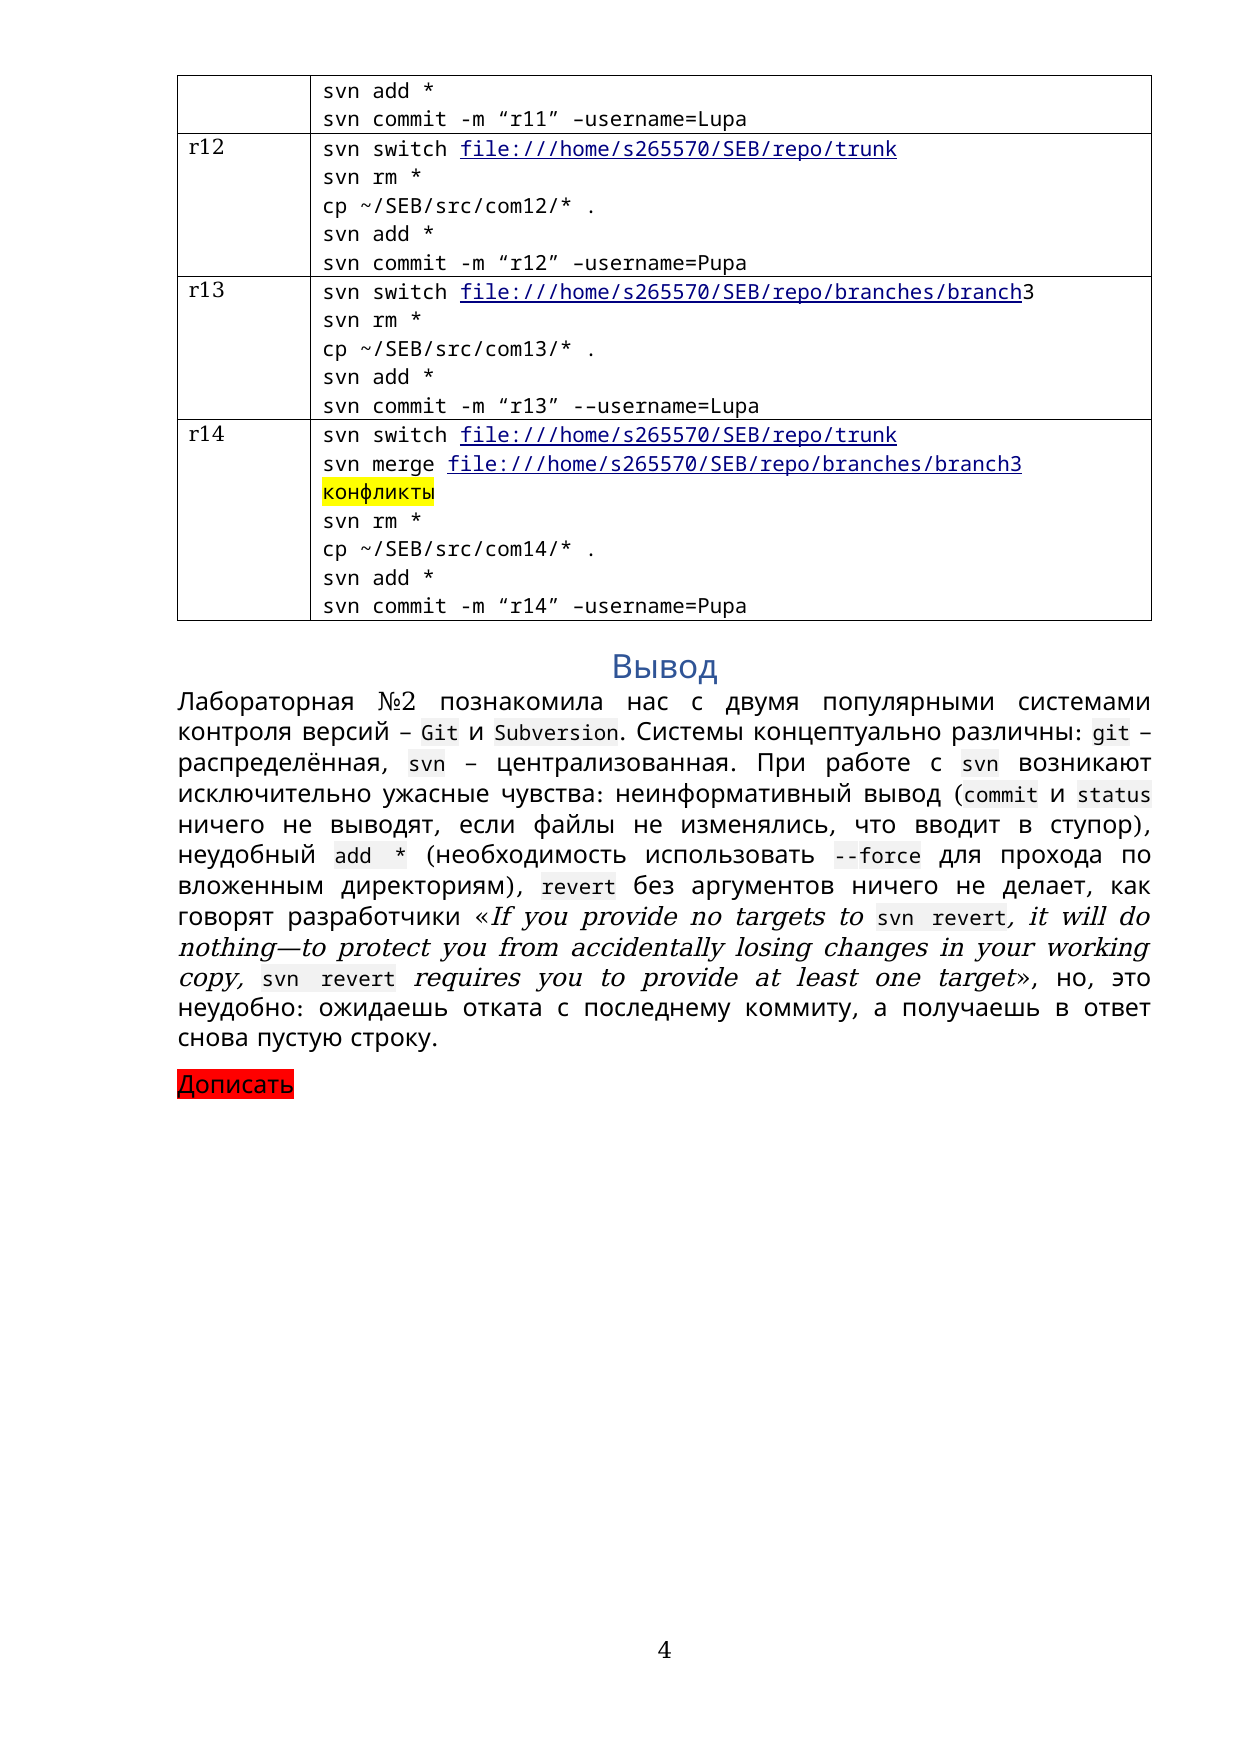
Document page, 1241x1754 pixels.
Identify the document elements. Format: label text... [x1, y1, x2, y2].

table_cell svn switch file:///home/s265570/SEB/repo/trunk svn merge file:///home/s265570/SEB/repo/branches/branch3 конфликты svn rm * cp ~/SEB/src/com14/* . svn add * svn commit -m “r14” –username=Pupa [311, 420, 1151, 619]
subtitle Вывод [177, 646, 1152, 686]
table_cell r13 [178, 277, 310, 419]
table_cell svn add * svn commit -m “r11” –username=Lupa [311, 76, 1151, 133]
table_cell svn switch file:///home/s265570/SEB/repo/branches/branch3 svn rm * cp ~/SEB/src/com13/* . svn add * svn commit -m “r13” -–username=Lupa [311, 277, 1151, 419]
text Лабораторная №2 познакомила нас с двумя популярными системами контроля версий – Git и Subversion. Системы концептуально различны: git – распределённая, svn – централизованная. При работе с svn возникают исключительно ужасные чувства: неинформативный вывод (commit и status ничего не выводят, если файлы не изменялись, что вводит в ступор), неудобный add * (необходимость использовать --force для прохода по вложенным директориям), revert без аргументов ничего не делает, как говорят разработчики «If you provide no targets to svn revert, it will do nothing—to protect you from accidentally losing changes in your working copy, svn revert requires you to provide at least one target», но, это неудобно: ожидаешь отката с последнему коммиту, а получаешь в ответ снова пустую строку. [177, 686, 1152, 1052]
table_cell [178, 76, 310, 133]
table_cell r14 [178, 420, 310, 619]
table_cell r12 [178, 134, 310, 276]
table_cell svn switch file:///home/s265570/SEB/repo/trunk svn rm * cp ~/SEB/src/com12/* . svn add * svn commit -m “r12” –username=Pupa [311, 134, 1151, 276]
text Дописать [177, 1069, 1152, 1099]
